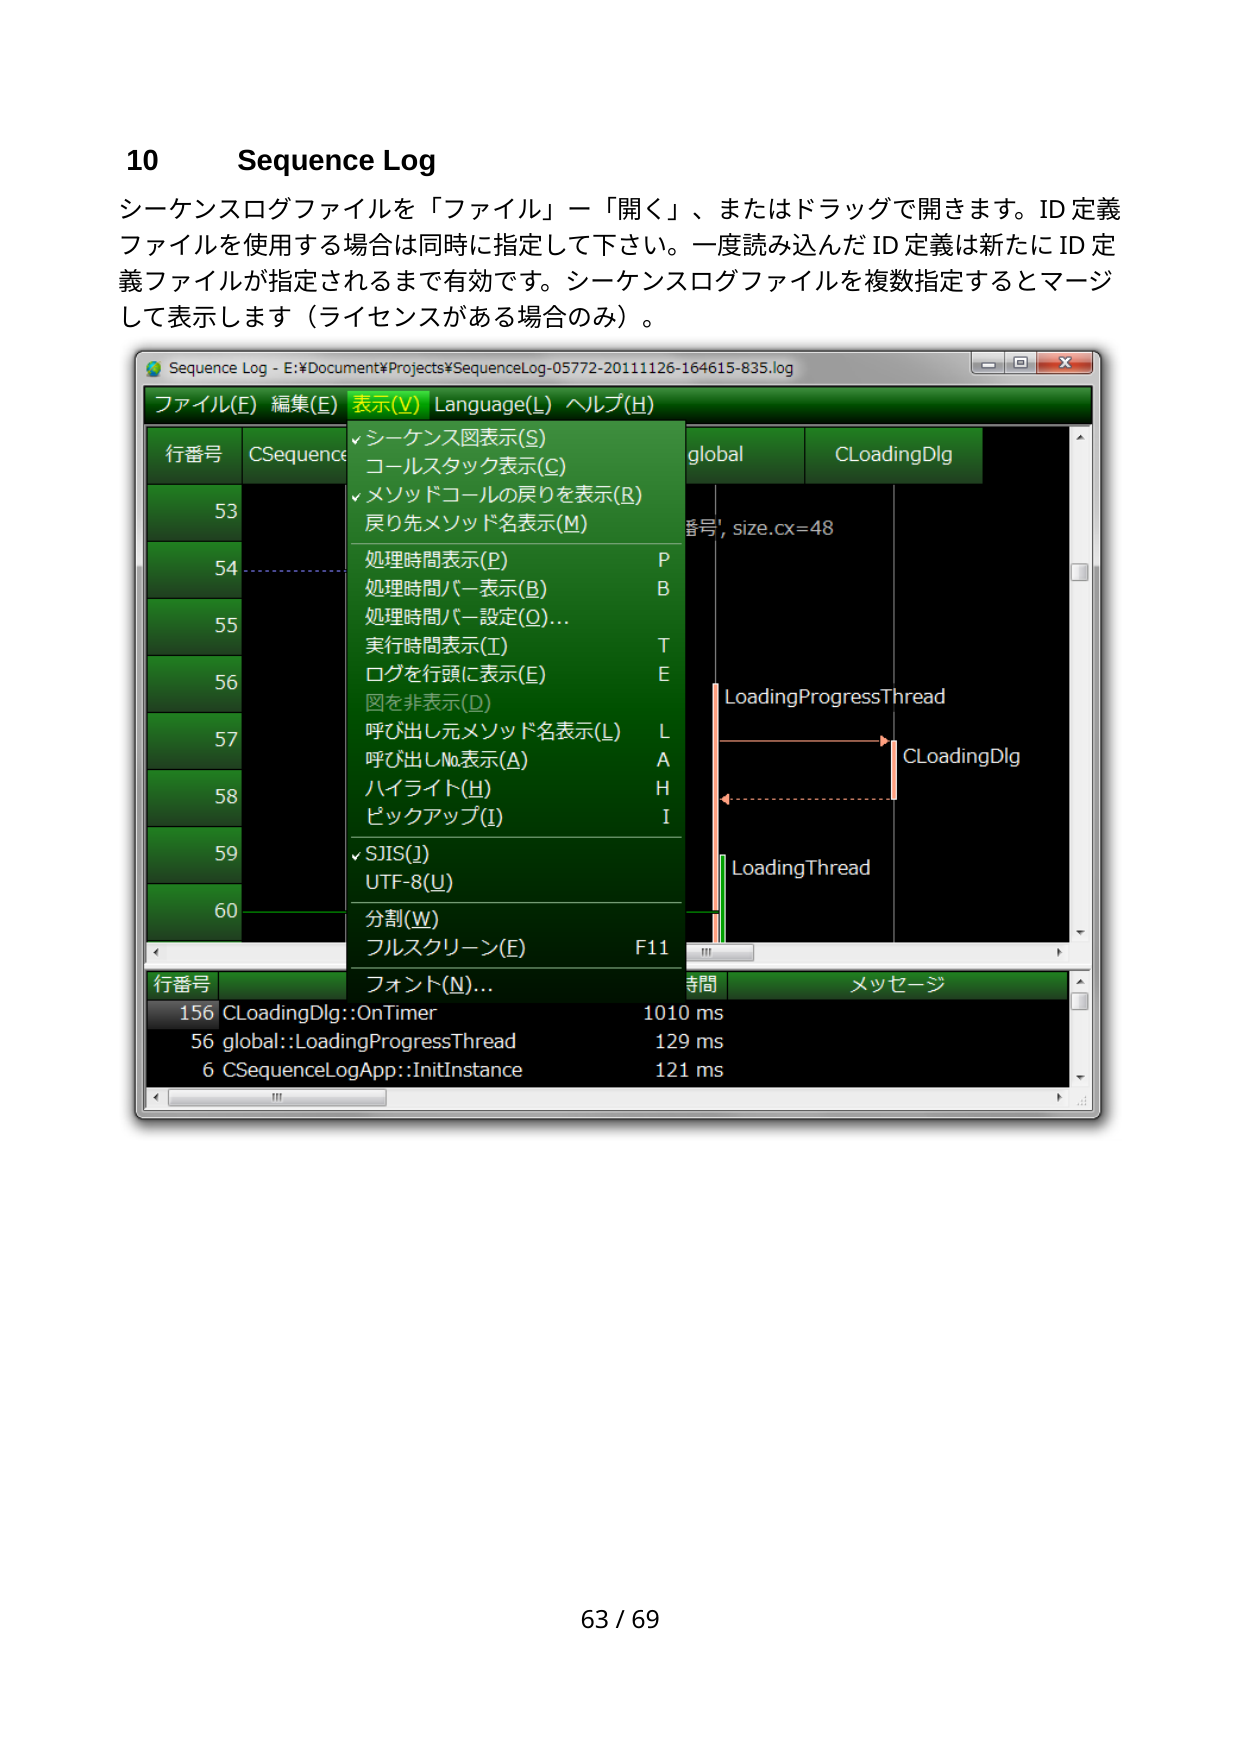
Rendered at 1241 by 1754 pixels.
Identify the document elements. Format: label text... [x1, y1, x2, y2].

text シーケンスログファイルを「ファイル」ー「開く」、またはドラッグで開きます。ID定義ファイルを使用する場合は同時に指定して下さい。一度読み込んだID定義は新たにID定義ファイルが指定されるまで有効です。シーケンスログファイルを複数指定するとマージして表示します（ライセンスがある場合のみ）。 [118, 189, 1122, 334]
subtitle Sequence Log [118, 143, 1122, 177]
picture [118, 334, 1123, 1141]
